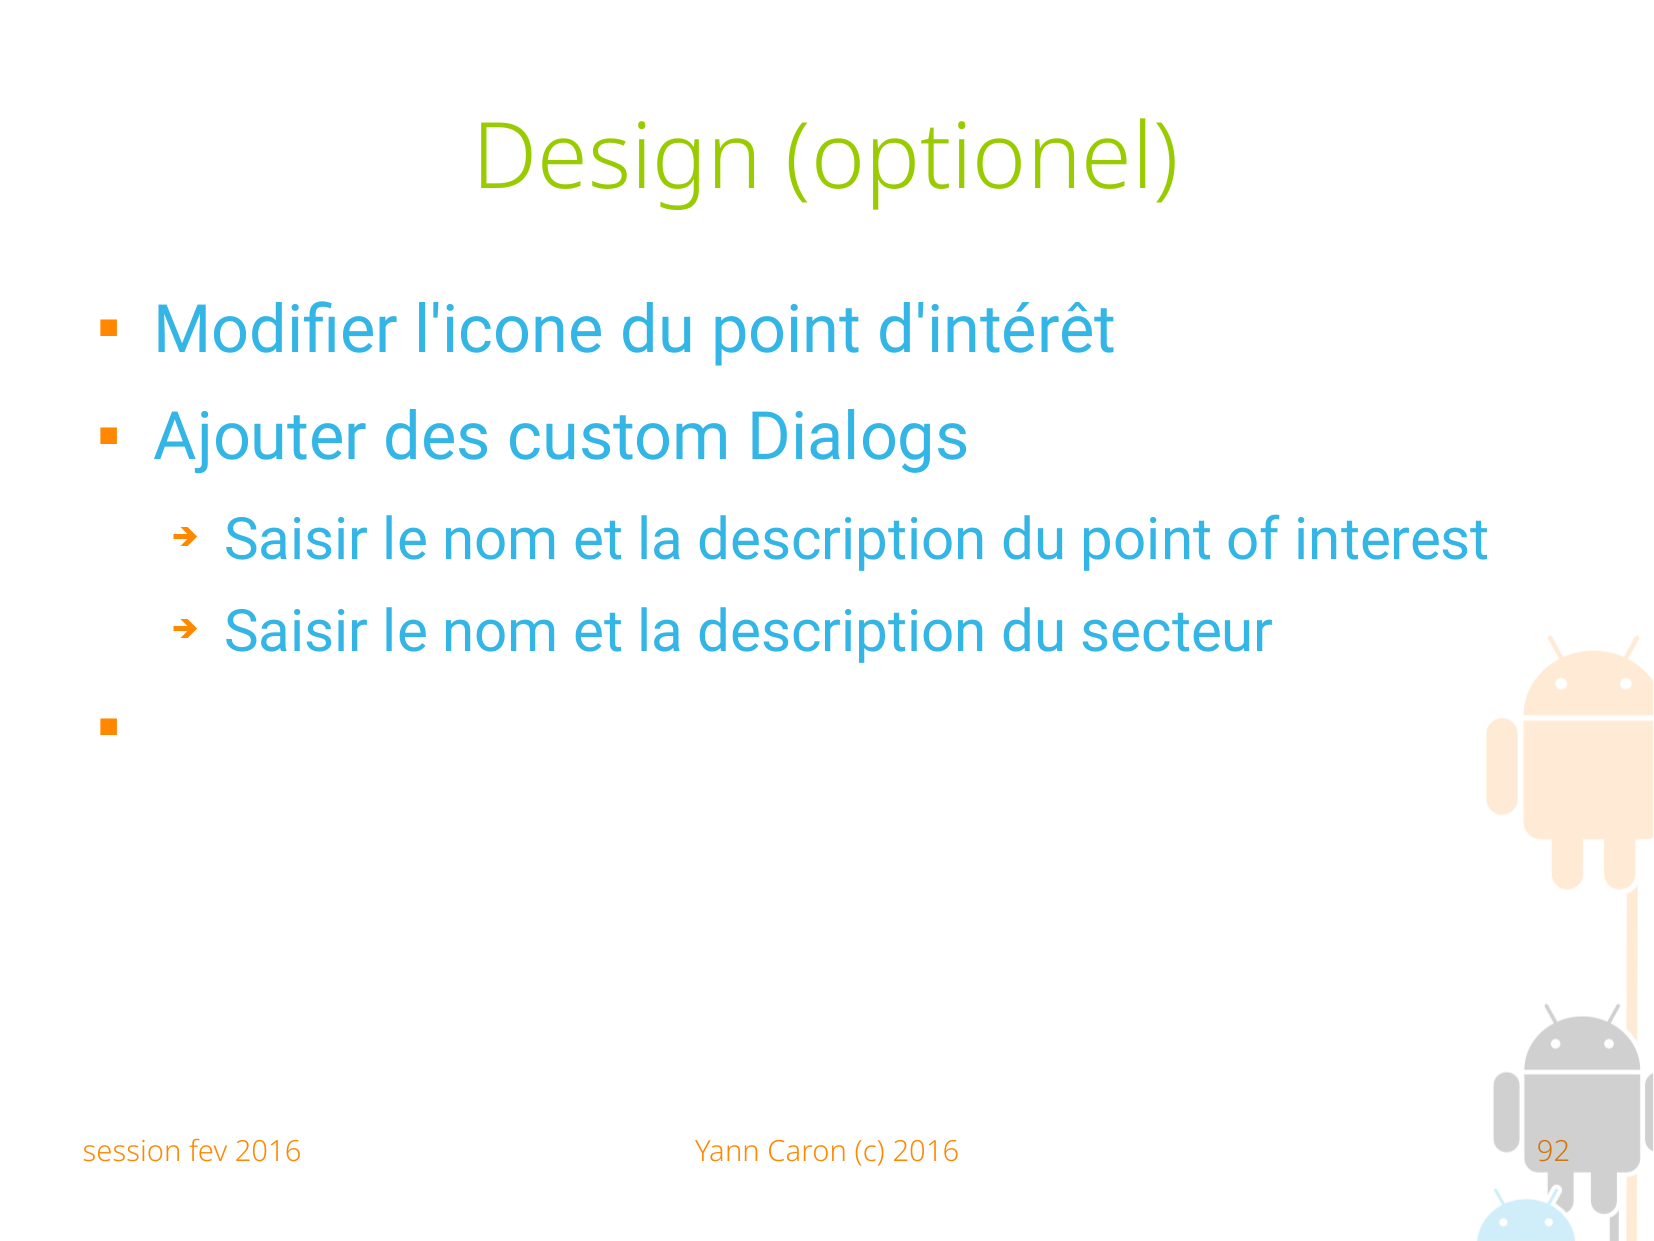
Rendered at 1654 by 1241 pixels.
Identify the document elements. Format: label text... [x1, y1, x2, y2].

list Modifier l'icone du point d'intérêt Ajouter des custom Dialogs Saisir le nom et la description du point of interest Saisir le nom et la description du secteur [82, 290, 1571, 1010]
picture [240, 423, 1654, 1241]
title Design (optionel) [82, 49, 1571, 257]
